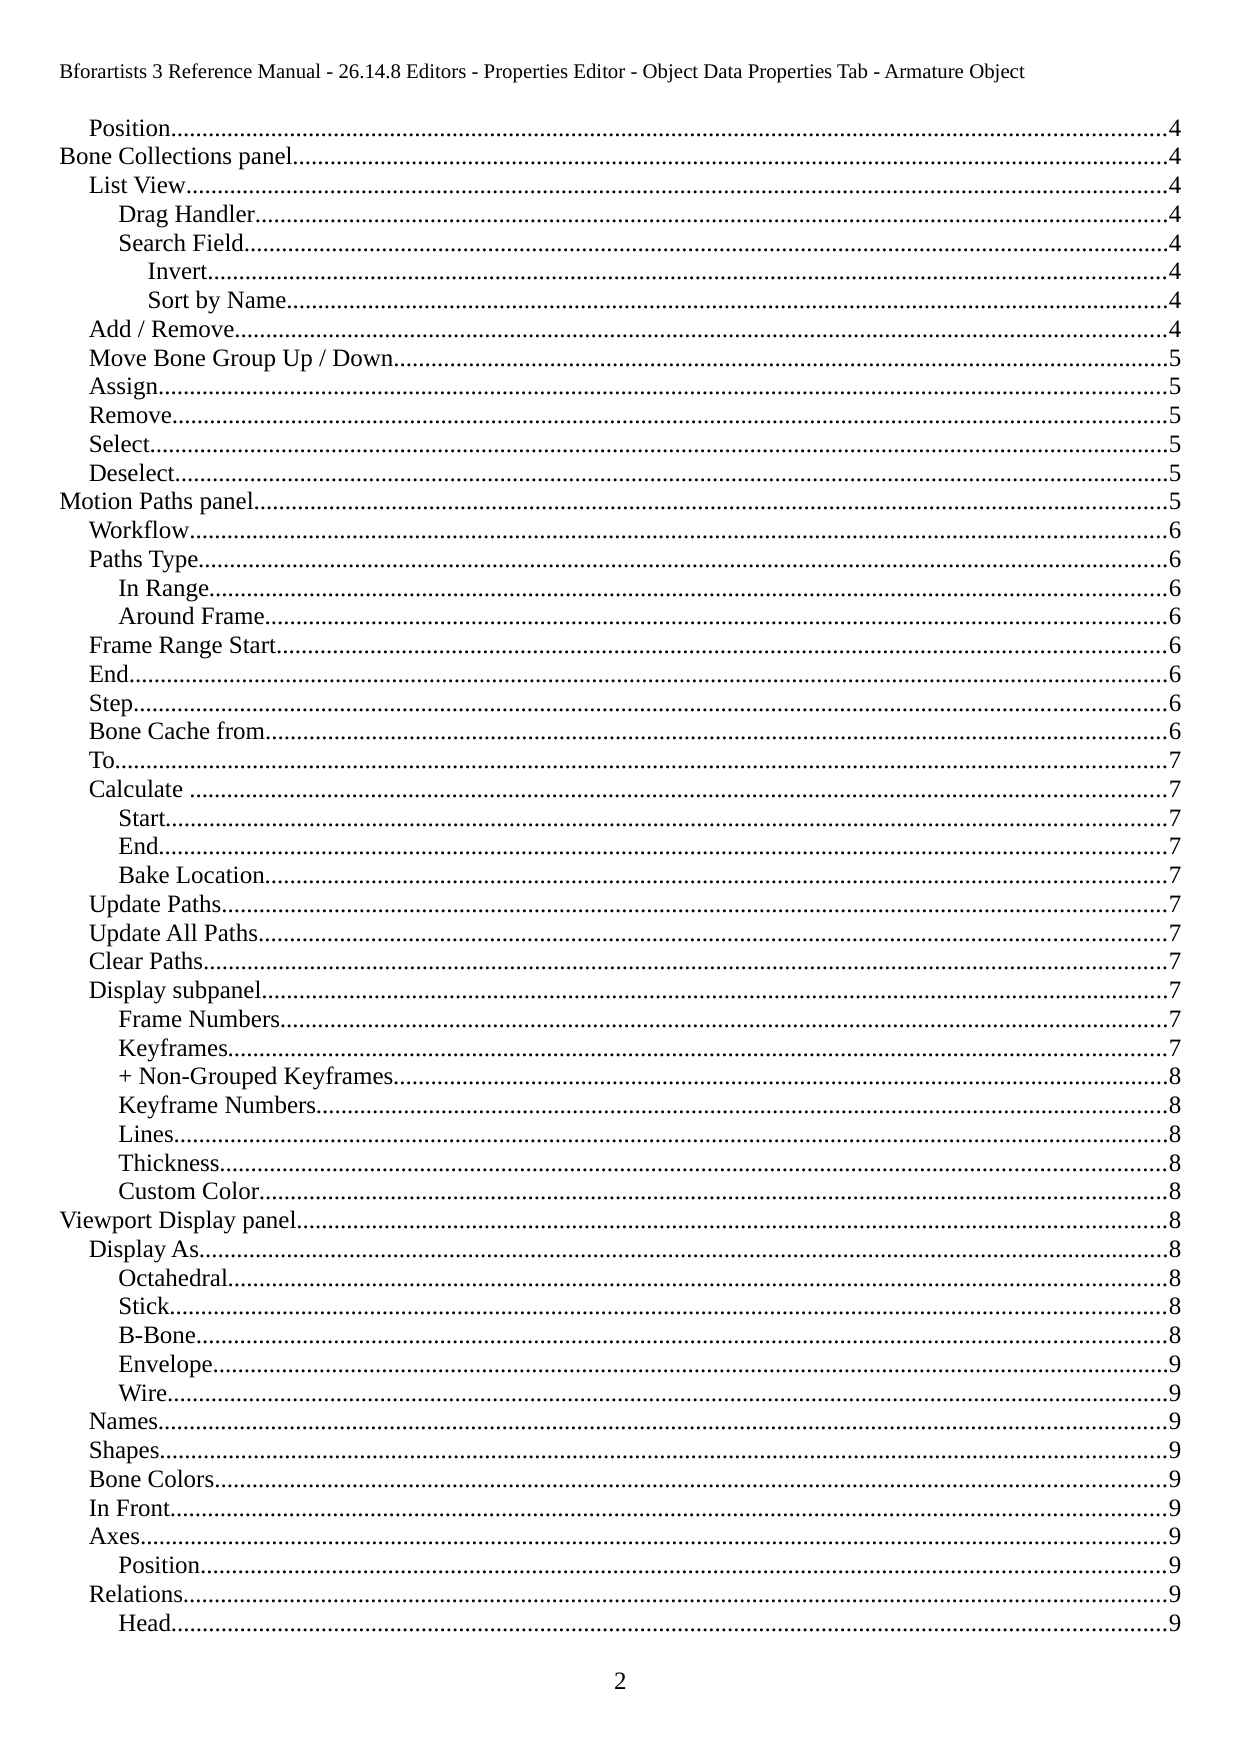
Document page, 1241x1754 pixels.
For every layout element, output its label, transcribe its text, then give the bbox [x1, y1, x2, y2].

text Envelope 9 [118, 1349, 1181, 1378]
text Lines 8 [118, 1119, 1181, 1148]
text Move Bone Group Up / Down 5 [88, 343, 1181, 371]
text End 6 [88, 659, 1181, 688]
text Motion Paths panel 5 [59, 486, 1181, 515]
text Display As 8 [88, 1234, 1181, 1263]
text Start 7 [118, 803, 1181, 831]
text Update Paths 7 [88, 889, 1181, 918]
text In Range 6 [118, 573, 1181, 601]
text Bone Colors 9 [88, 1464, 1181, 1493]
text Bone Cache from 6 [88, 716, 1181, 745]
text Octahedral 8 [118, 1263, 1181, 1291]
text Bone Collections panel 4 [59, 141, 1181, 170]
text Step 6 [88, 688, 1181, 716]
text Frame Numbers 7 [118, 1004, 1181, 1033]
text Position 9 [118, 1550, 1181, 1579]
text + Non-Grouped Keyframes 8 [118, 1061, 1181, 1090]
text Deselect 5 [88, 458, 1181, 486]
text Bake Location 7 [118, 860, 1181, 889]
text Frame Range Start 6 [88, 630, 1181, 659]
text Names 9 [88, 1406, 1181, 1435]
text Workflow 6 [88, 515, 1181, 544]
text Calculate ... 7 [88, 774, 1181, 803]
text End 7 [118, 831, 1181, 860]
text Shapes 9 [88, 1435, 1181, 1464]
text Select 5 [88, 429, 1181, 458]
text Viewport Display panel 8 [59, 1205, 1181, 1234]
text Stick 8 [118, 1291, 1181, 1320]
text Around Frame 6 [118, 601, 1181, 630]
text In Front 9 [88, 1493, 1181, 1521]
text Assign 5 [88, 371, 1181, 400]
text Display subpanel 7 [88, 975, 1181, 1004]
text Position 4 [88, 113, 1181, 141]
text Clear Paths 7 [88, 946, 1181, 975]
text Keyframe Numbers 8 [118, 1090, 1181, 1119]
text Update All Paths 7 [88, 918, 1181, 946]
text List View 4 [88, 170, 1181, 199]
text To 7 [88, 745, 1181, 774]
text Sort by Name 4 [147, 285, 1181, 314]
text Search Field 4 [118, 228, 1181, 256]
text Custom Color 8 [118, 1176, 1181, 1205]
text Drag Handler 4 [118, 199, 1181, 228]
text Thickness 8 [118, 1148, 1181, 1176]
text Remove 5 [88, 400, 1181, 429]
text Wire 9 [118, 1378, 1181, 1406]
text Relations 9 [88, 1579, 1181, 1608]
text Paths Type 6 [88, 544, 1181, 573]
text Keyframes 7 [118, 1033, 1181, 1061]
text B-Bone 8 [118, 1320, 1181, 1349]
text Head 9 [118, 1608, 1181, 1636]
text Add / Remove 4 [88, 314, 1181, 343]
text Invert 4 [147, 256, 1181, 285]
text Axes 9 [88, 1521, 1181, 1550]
